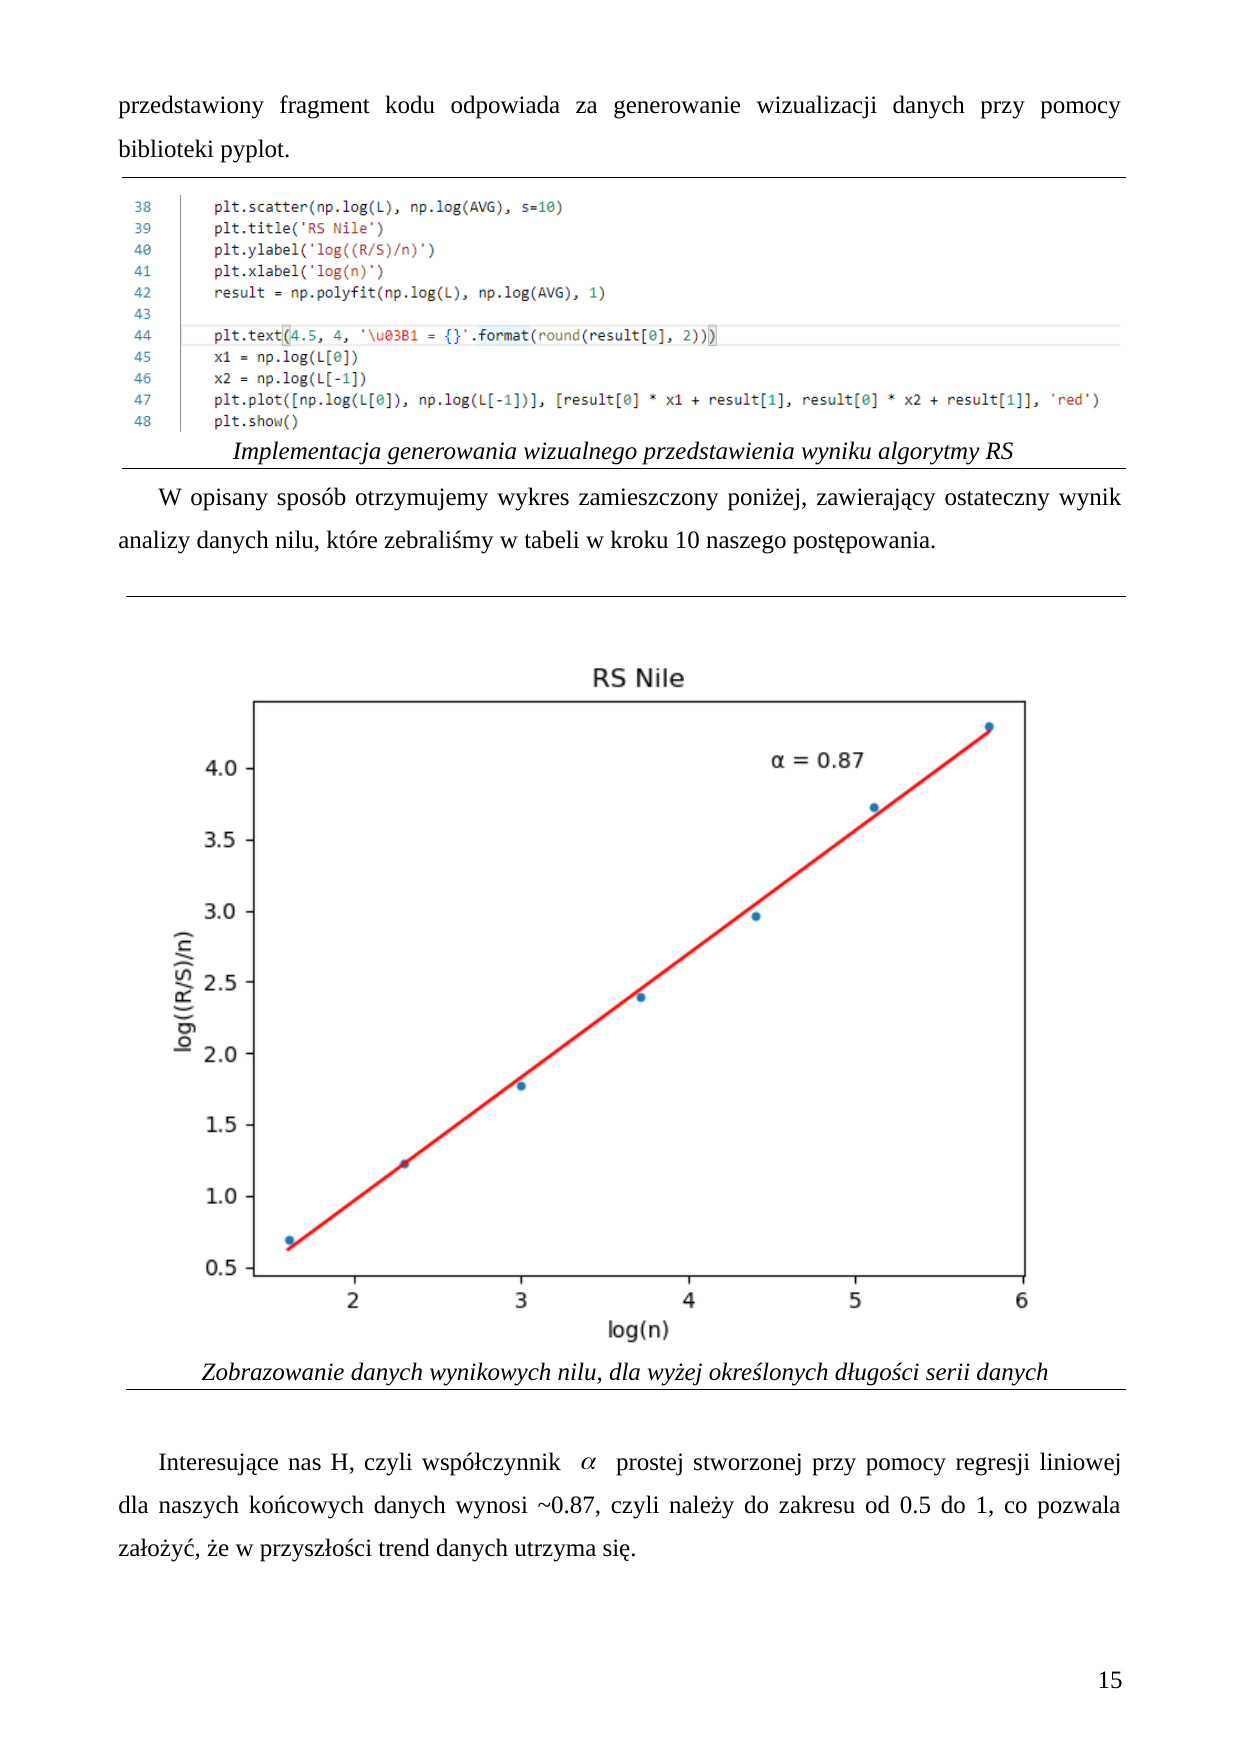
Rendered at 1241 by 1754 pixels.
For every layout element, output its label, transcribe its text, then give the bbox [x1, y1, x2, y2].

text Zobrazowanie danych wynikowych nilu, dla wyżej określonych długości serii danych [129, 1358, 1123, 1386]
text Interesujące nas H, czyli współczynnikprostej stworzonej przy pomocy regresji liniowej dla naszych końcowych danych wynosi ~0.87, czyli należy do zakresu od 0.5 do 1, co pozwala założyć, że w przyszłości trend danych utrzyma się. [118, 1447, 1122, 1562]
text Implementacja generowania wizualnego przedstawienia wyniku algorytmy RS [125, 433, 1123, 465]
text przedstawiony fragment kodu odpowiada za generowanie wizualizacji danych przy pomocy biblioteki pyplot. [118, 91, 1122, 162]
picture [128, 195, 1121, 433]
text W opisany sposób otrzymujemy wykres zamieszczony poniżej, zawierający ostateczny wynik analizy danych nilu, które zebraliśmy w tabeli w kroku 10 naszego postępowania. [118, 177, 1126, 554]
picture [129, 611, 1124, 1358]
